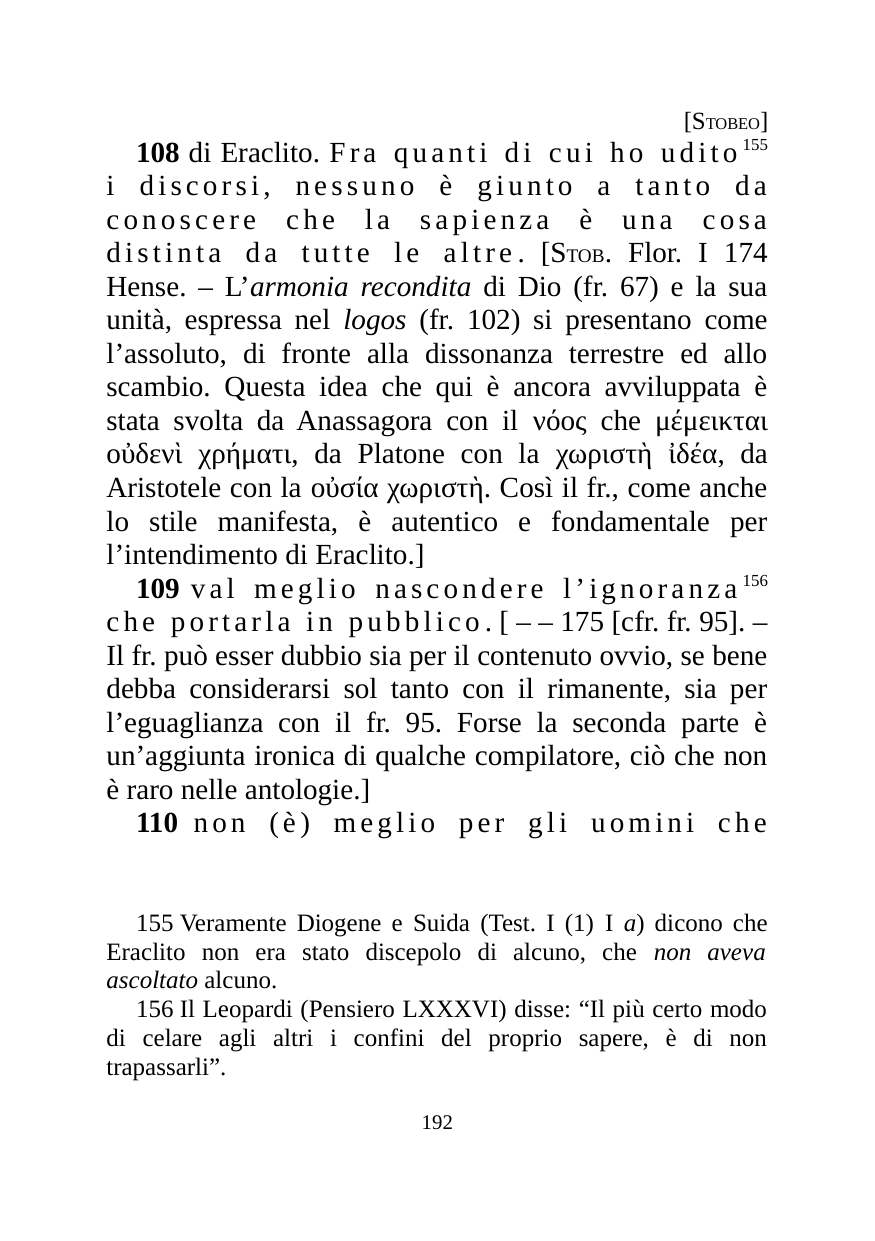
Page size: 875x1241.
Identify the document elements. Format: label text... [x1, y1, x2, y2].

text Veramente Diogene e Suida (Test. I (1) I a) dicono che Eraclito non era stato discepolo di alcuno, che non aveva ascoltato alcuno. [106, 908, 768, 994]
text 108 di Eraclito. Fra quanti di cui ho udito i discorsi, nessuno è giunto a tanto da conoscere che la sapienza è una cosa distinta da tutte le altre. [Stob. Flor. I 174 Hense. – L’armonia recondita di Dio (fr. 67) e la sua unità, espressa nel logos (fr. 102) si presentano come l’assoluto, di fronte alla dissonanza terrestre ed allo scambio. Questa idea che qui è ancora avviluppata è stata svolta da Anassagora con il νόος che μέμεικται οὐδενὶ χρήματι, da Platone con la χωριστὴ ἰδέα, da Aristotele con la οὐσία χωριστὴ. Così il fr., come anche lo stile manifesta, è autentico e fondamentale per l’intendimento di Eraclito.] [106, 135, 768, 571]
text Il Leopardi (Pensiero LXXXVI) disse: “Il più certo modo di celare agli altri i confini del proprio sapere, è di non trapassarli”. [106, 994, 768, 1080]
text 110 non (è) meglio per gli uomini che [106, 806, 768, 839]
subtitle [Stobeo] [106, 106, 768, 135]
text 109 val meglio nascondere l’ignoranza che portarla in pubblico. [ – – 175 [cfr. fr. 95]. – Il fr. può esser dubbio sia per il contenuto ovvio, se bene debba considerarsi sol tanto con il rimanente, sia per l’eguaglianza con il fr. 95. Forse la seconda parte è un’aggiunta ironica di qualche compilatore, ciò che non è raro nelle antologie.] [106, 571, 768, 806]
